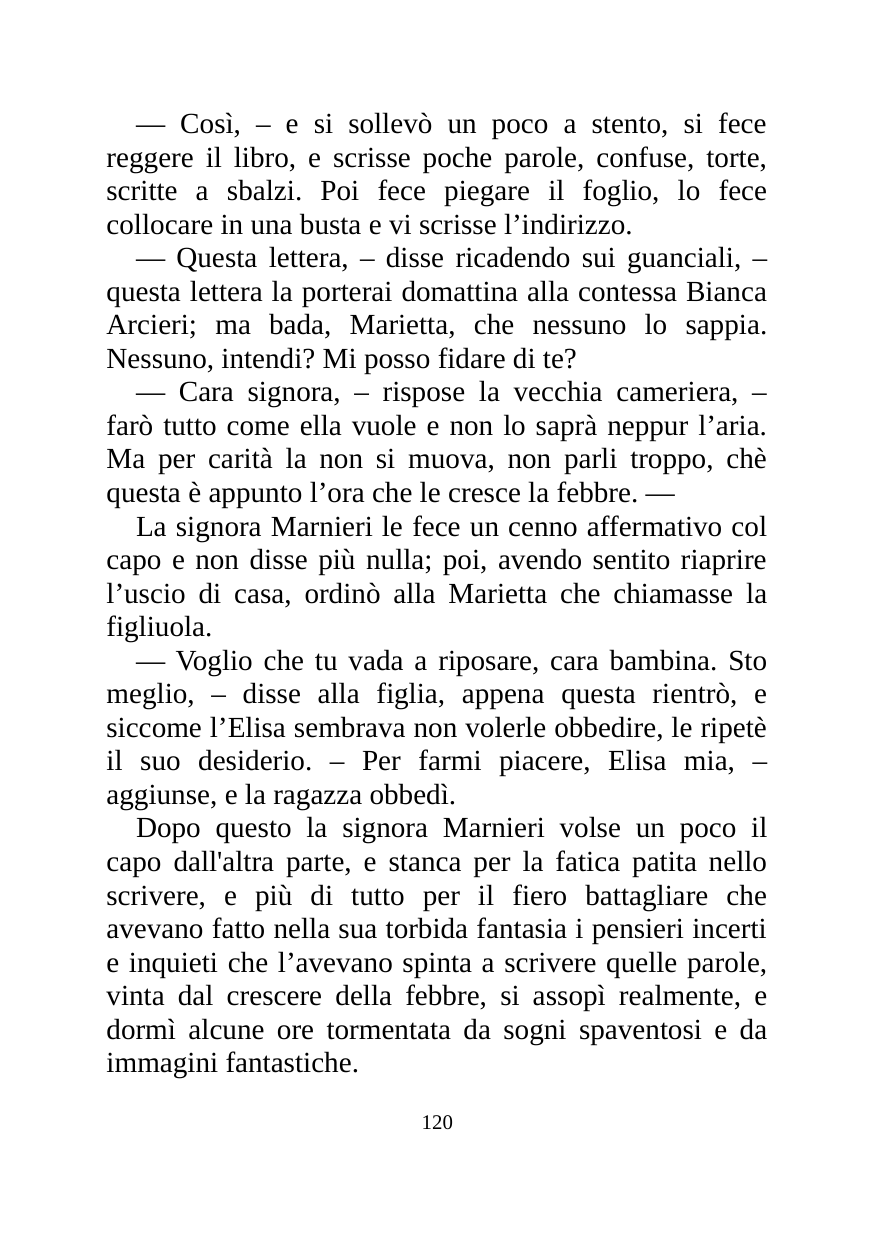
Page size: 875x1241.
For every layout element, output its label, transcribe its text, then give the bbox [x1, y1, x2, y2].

text — Così, – e si sollevò un poco a stento, si fece reggere il libro, e scrisse poche parole, confuse, torte, scritte a sbalzi. Poi fece piegare il foglio, lo fece collocare in una busta e vi scrisse l’indirizzo. [106, 106, 768, 240]
text — Voglio che tu vada a riposare, cara bambina. Sto meglio, – disse alla figlia, appena questa rientrò, e siccome l’Elisa sembrava non volerle obbedire, le ripetè il suo desiderio. – Per farmi piacere, Elisa mia, – aggiunse, e la ragazza obbedì. [106, 643, 768, 811]
text La signora Marnieri le fece un cenno affermativo col capo e non disse più nulla; poi, avendo sentito riaprire l’uscio di casa, ordinò alla Marietta che chiamasse la figliuola. [106, 509, 768, 643]
text — Questa lettera, – disse ricadendo sui guanciali, – questa lettera la porterai domattina alla contessa Bianca Arcieri; ma bada, Marietta, che nessuno lo sappia. Nessuno, intendi? Mi posso fidare di te? [106, 240, 768, 374]
text Dopo questo la signora Marnieri volse un poco il capo dall'altra parte, e stanca per la fatica patita nello scrivere, e più di tutto per il fiero battagliare che avevano fatto nella sua torbida fantasia i pensieri incerti e inquieti che l’avevano spinta a scrivere quelle parole, vinta dal crescere della febbre, si assopì realmente, e dormì alcune ore tormentata da sogni spaventosi e da immagini fantastiche. [106, 811, 768, 1079]
text — Cara signora, – rispose la vecchia cameriera, – farò tutto come ella vuole e non lo saprà neppur l’aria. Ma per carità la non si muova, non parli troppo, chè questa è appunto l’ora che le cresce la febbre. — [106, 374, 768, 509]
